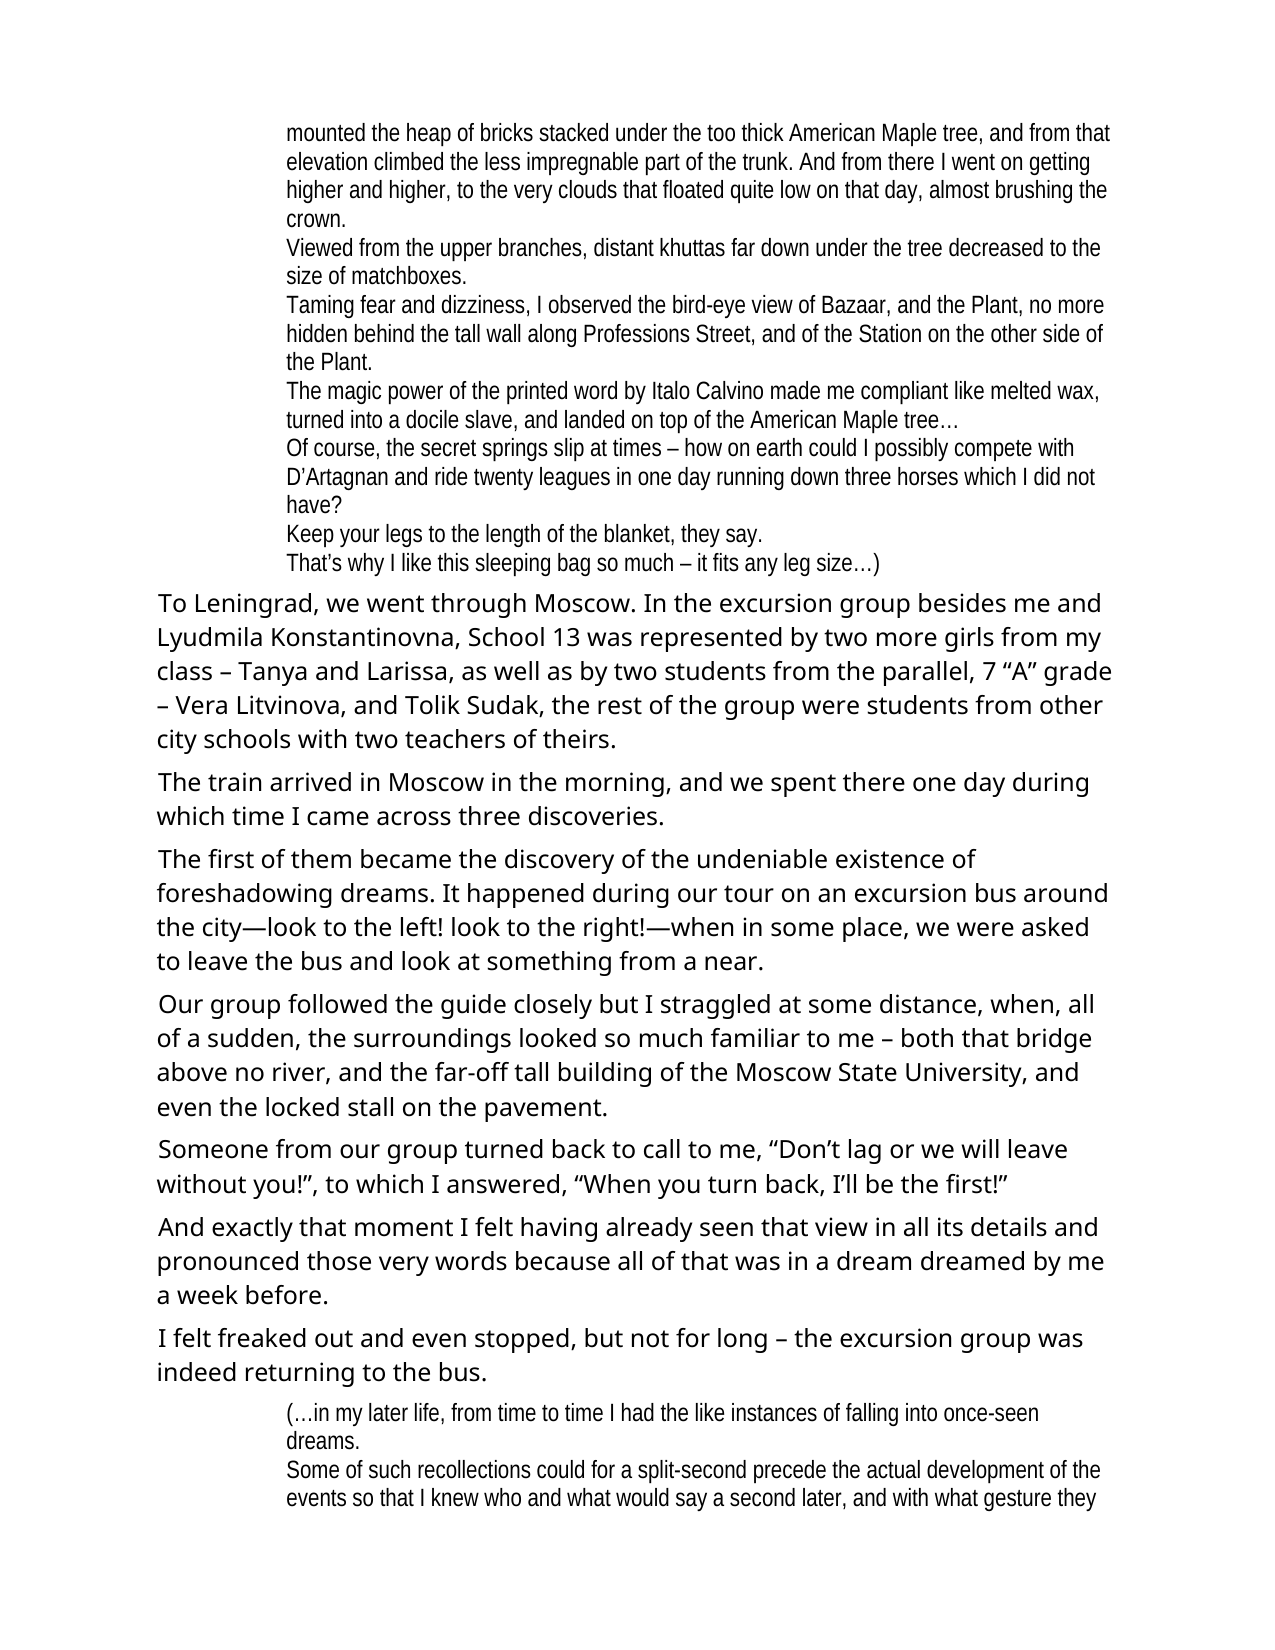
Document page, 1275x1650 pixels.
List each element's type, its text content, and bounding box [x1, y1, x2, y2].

text The train arrived in Moscow in the morning, and we spent there one day during which time I came across three discoveries. [156, 765, 1118, 833]
list Keep your legs to the length of the blanket, they say. [286, 519, 1118, 548]
text Our group followed the guide closely but I straggled at some distance, when, all of a sudden, the surroundings looked so much familiar to me – both that bridge above no river, and the far-off tall building of the Moscow State University, and even the locked stall on the pavement. [156, 987, 1118, 1123]
list Viewed from the upper branches, distant khuttas far down under the tree decreased to the size of matchboxes. [286, 233, 1118, 290]
list That’s why I like this sleeping bag so much – it fits any leg size…) [286, 548, 1118, 576]
list Some of such recollections could for a split-second precede the actual development of the events so that I knew who and what would say a second later, and with what gesture they [286, 1455, 1118, 1512]
list The magic power of the printed word by Italo Calvino made me compliant like melted wax, turned into a docile slave, and landed on top of the American Maple tree… [286, 376, 1118, 433]
list (…in my later life, from time to time I had the like instances of falling into once-seen dreams. [286, 1397, 1118, 1455]
text And exactly that moment I felt having already seen that view in all its details and pronounced those very words because all of that was in a dream dreamed by me a week before. [156, 1209, 1118, 1311]
text To Leningrad, we went through Moscow. In the excursion group besides me and Lyudmila Konstantinovna, School 13 was represented by two more girls from my class – Tanya and Larissa, as well as by two students from the parallel, 7 “A” grade – Vera Litvinova, and Tolik Sudak, the rest of the group were students from other city schools with two teachers of theirs. [156, 585, 1118, 756]
text I felt freaked out and even stopped, but not for long – the excursion group was indeed returning to the bus. [156, 1320, 1118, 1388]
text The first of them became the discovery of the undeniable existence of foreshadowing dreams. It happened during our tour on an excursion bus around the city—look to the left! look to the right!—when in some place, we were asked to leave the bus and look at something from a near. [156, 842, 1118, 978]
list Taming fear and dizziness, I observed the bird-eye view of Bazaar, and the Plant, no more hidden behind the tall wall along Professions Street, and of the Station on the other side of the Plant. [286, 290, 1118, 376]
list mounted the heap of bricks stacked under the too thick American Maple tree, and from that elevation climbed the less impregnable part of the trunk. And from there I went on getting higher and higher, to the very clouds that floated quite low on that day, almost brushing the crown. [286, 118, 1118, 233]
list Of course, the secret springs slip at times – how on earth could I possibly compete with D’Artagnan and ride twenty leagues in one day running down three horses which I did not have? [286, 433, 1118, 519]
text Someone from our group turned back to call to me, “Don’t lag or we will leave without you!”, to which I answered, “When you turn back, I’ll be the first!” [156, 1132, 1118, 1200]
